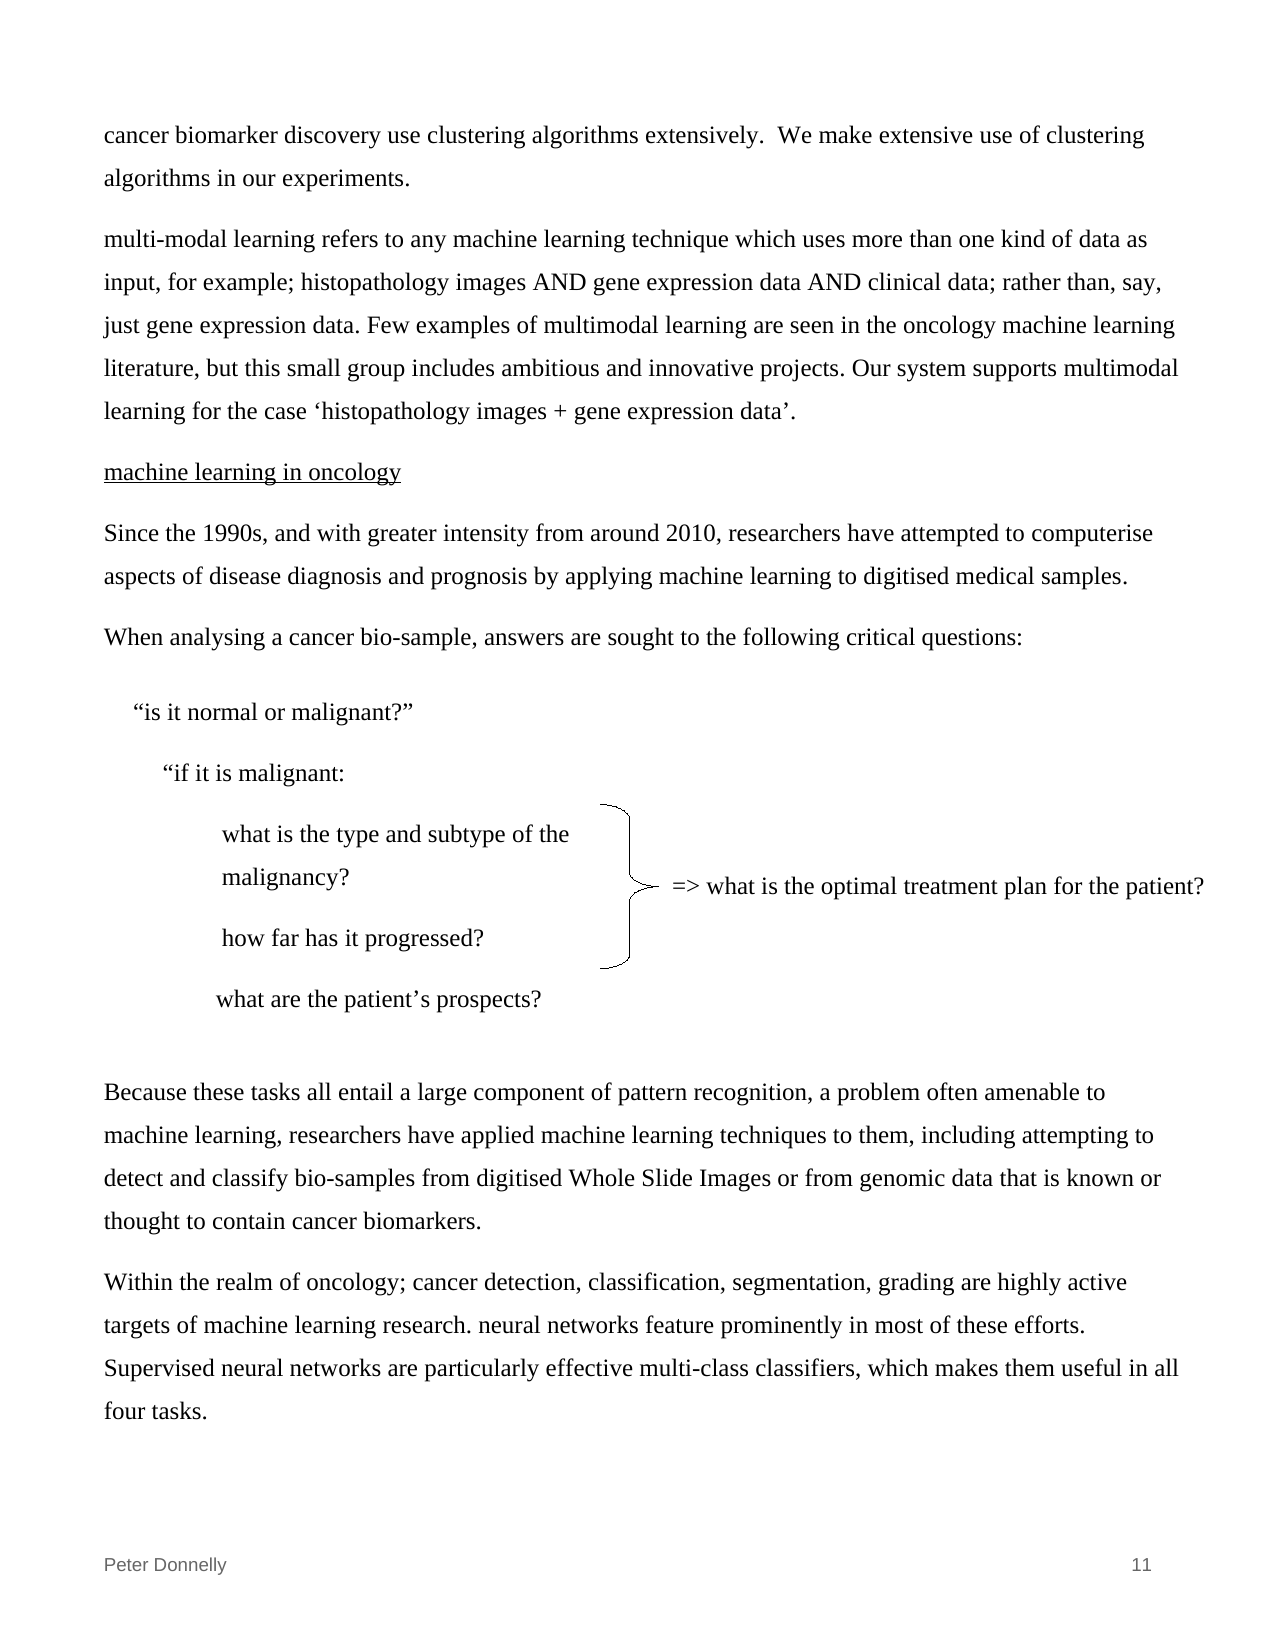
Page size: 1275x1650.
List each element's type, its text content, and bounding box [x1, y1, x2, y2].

table_header [642, 689, 1225, 749]
table_cell [642, 975, 1225, 1036]
table_cell “if it is malignant: [104, 749, 642, 810]
text cancer biomarker discovery use clustering algorithms extensively. We make extensive use of clustering algorithms in our experiments. [103, 120, 1181, 192]
text When analysing a cancer bio-sample, answers are sought to the following critical questions: [103, 622, 1181, 651]
table_cell what is the type and subtype of the malignancy? how far has it progressed? [104, 810, 642, 975]
text Within the realm of oncology; cancer detection, classification, segmentation, grading are highly active targets of machine learning research. neural networks feature prominently in most of these efforts. Supervised neural networks are particularly effective multi-class classifiers, which makes them useful in all four tasks. [103, 1267, 1181, 1425]
text multi-modal learning refers to any machine learning technique which uses more than one kind of data as input, for example; histopathology images AND gene expression data AND clinical data; rather than, say, just gene expression data. Few examples of multimodal learning are seen in the oncology machine learning literature, but this small group includes ambitious and innovative projects. Our system supports multimodal learning for the case ‘histopathology images + gene expression data’. [103, 224, 1181, 425]
text machine learning in oncology [103, 457, 1181, 486]
table_cell what are the patient’s prospects? [104, 975, 642, 1036]
table_cell => what is the optimal treatment plan for the patient? [642, 810, 1225, 975]
table_header “is it normal or malignant?” [104, 689, 642, 749]
text Since the 1990s, and with greater intensity from around 2010, researchers have attempted to computerise aspects of disease diagnosis and prognosis by applying machine learning to digitised medical samples. [103, 518, 1181, 590]
text Because these tasks all entail a large component of pattern recognition, a problem often amenable to machine learning, researchers have applied machine learning techniques to them, including attempting to detect and classify bio-samples from digitised Whole Slide Images or from genomic data that is known or thought to contain cancer biomarkers. [103, 1077, 1181, 1235]
table_cell [642, 749, 1225, 810]
